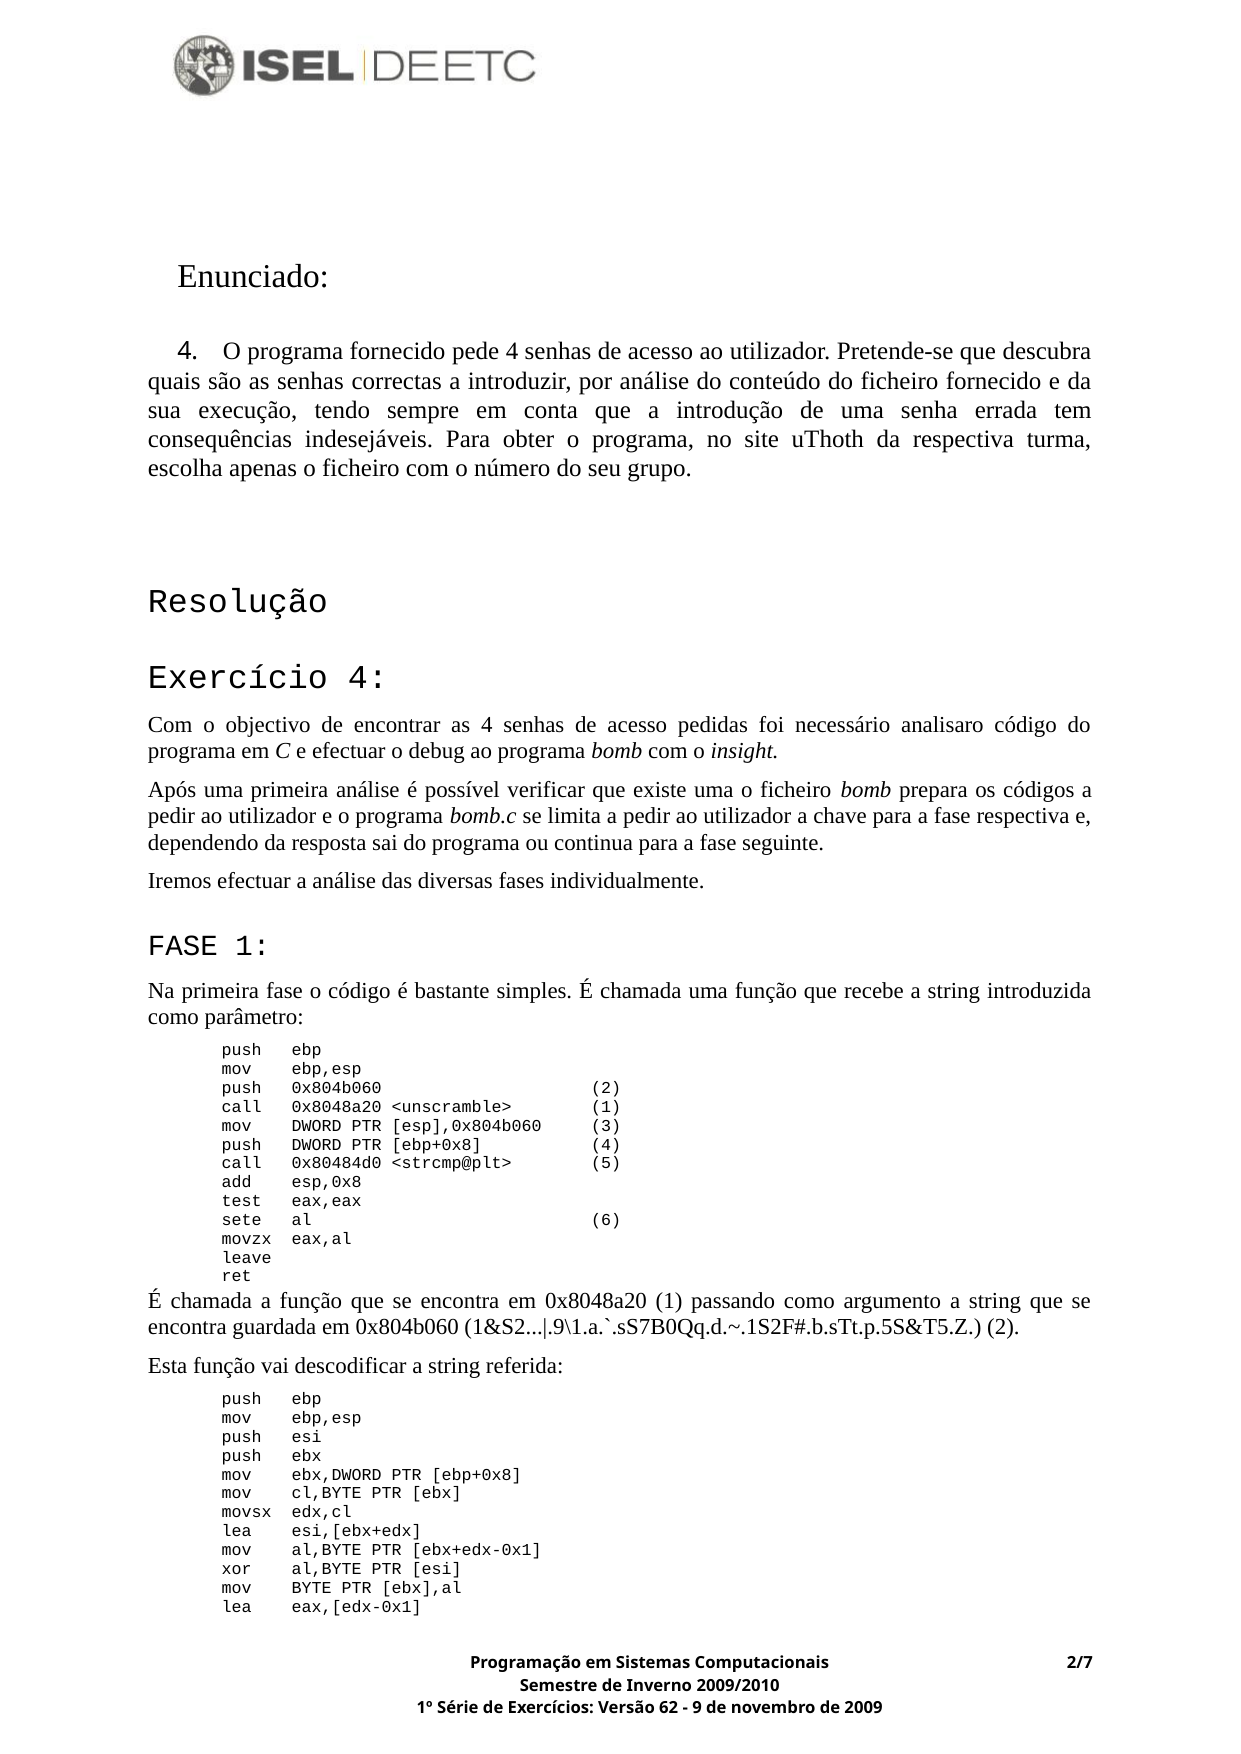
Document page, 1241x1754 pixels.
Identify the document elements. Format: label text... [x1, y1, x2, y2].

text push 0x804b060 (2) [221, 1079, 1093, 1098]
subtitle Exercício 4: [148, 661, 1093, 698]
text Iremos efectuar a análise das diversas fases individualmente. [148, 867, 1093, 894]
text push ebp [221, 1042, 1093, 1061]
list O programa fornecido pede 4 senhas de acesso ao utilizador. Pretende-se que descubra quais são as senhas correctas a introduzir, por análise do conteúdo do ficheiro fornecido e da sua execução, tendo sempre em conta que a introdução de uma senha errada tem consequências indesejáveis. Para obter o programa, no site uThoth da respectiva turma, escolha apenas o ficheiro com o número do seu grupo. [148, 332, 1093, 481]
text add esp,0x8 [221, 1174, 1093, 1193]
text mov ebp,esp [221, 1061, 1093, 1079]
text mov DWORD PTR [esp],0x804b060 (3) [221, 1117, 1093, 1136]
subtitle Resolução [148, 585, 1093, 623]
text Com o objectivo de encontrar as 4 senhas de acesso pedidas foi necessário analisaro código do programa em C e efectuar o debug ao programa bomb com o insight. [148, 711, 1093, 763]
text É chamada a função que se encontra em 0x8048a20 (1) passando como argumento a string que se encontra guardada em 0x804b060 (1&S2...|.9\1.a.`.sS7B0Qq.d.~.1S2F#.b.sTt.p.5S&T5.Z.) (2). [148, 1287, 1093, 1339]
text Após uma primeira análise é possível verificar que existe uma o ficheiro bomb prepara os códigos a pedir ao utilizador e o programa bomb.c se limita a pedir ao utilizador a chave para a fase respectiva e, dependendo da resposta sai do programa ou continua para a fase seguinte. [148, 776, 1093, 855]
subtitle Enunciado: [148, 257, 1093, 295]
text Esta função vai descodificar a string referida: [148, 1352, 1093, 1378]
text ret [221, 1268, 1093, 1287]
text movzx eax,al [221, 1230, 1093, 1249]
text push ebp mov ebp,esp push esi push ebx mov ebx,DWORD PTR [ebp+0x8] mov cl,BYTE PTR [ebx] movsx edx,cl lea esi,[ebx+edx] mov al,BYTE PTR [ebx+edx-0x1] xor al,BYTE PTR [esi] mov BYTE PTR [ebx],al lea eax,[edx-0x1] [221, 1391, 1093, 1617]
text Na primeira fase o código é bastante simples. É chamada uma função que recebe a string introduzida como parâmetro: [148, 977, 1093, 1029]
text call 0x8048a20 <unscramble> (1) [221, 1098, 1093, 1117]
subtitle FASE 1: [148, 931, 1093, 964]
text call 0x80484d0 <strcmp@plt> (5) [221, 1155, 1093, 1174]
text leave [221, 1249, 1093, 1268]
text test eax,eax [221, 1193, 1093, 1211]
text push DWORD PTR [ebp+0x8] (4) [221, 1136, 1093, 1155]
picture [164, 20, 566, 121]
text sete al (6) [221, 1211, 1093, 1230]
